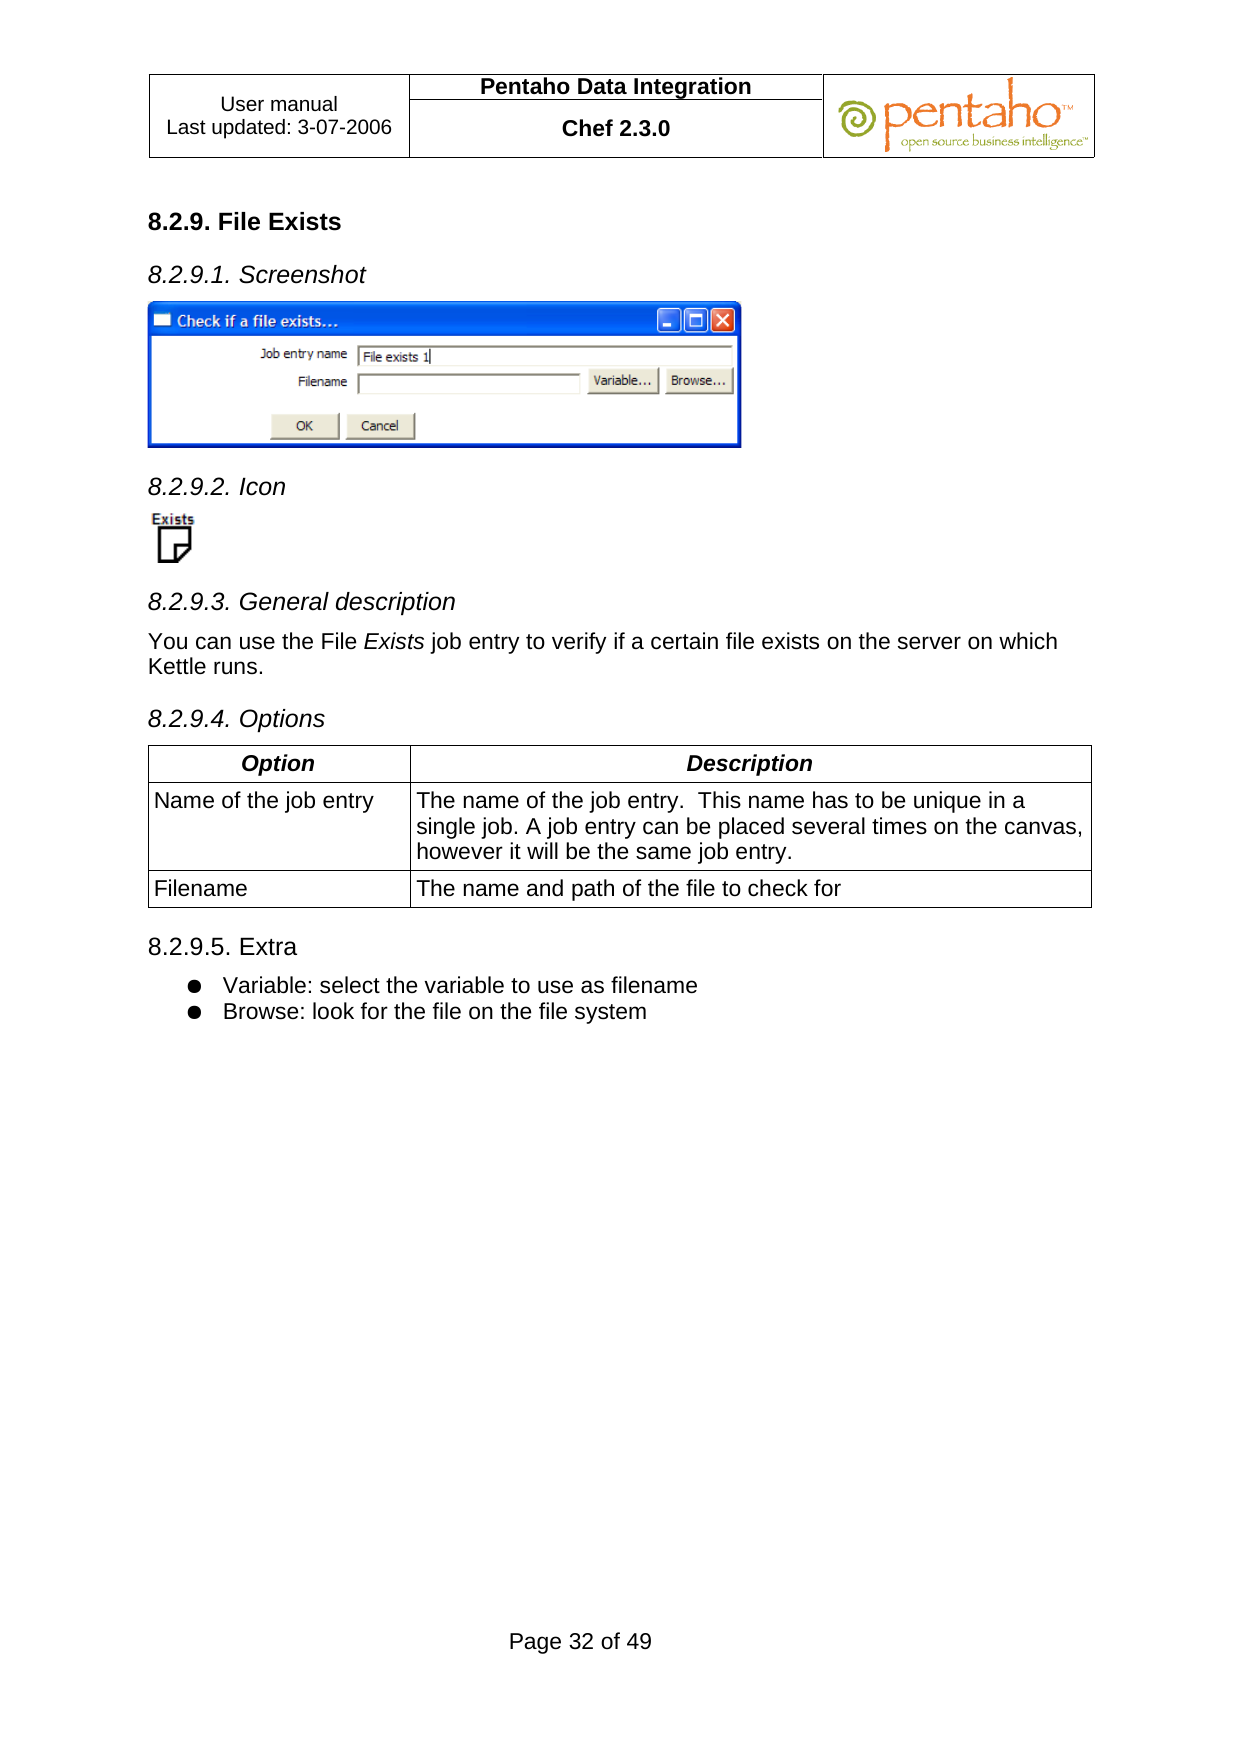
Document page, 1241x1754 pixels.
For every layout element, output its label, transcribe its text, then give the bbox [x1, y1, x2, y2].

table_header Option [149, 746, 410, 782]
table_cell Filename [149, 871, 410, 907]
table_header Description [411, 746, 1091, 782]
picture [147, 301, 742, 448]
subtitle Icon [148, 472, 1092, 500]
table_cell The name of the job entry. This name has to be unique in a single job. A job entry can be placed several times on the canvas, however it will be the same job entry. [411, 783, 1091, 870]
subtitle Screenshot [148, 261, 1092, 289]
table_cell Name of the job entry [149, 783, 410, 870]
subtitle Options [148, 704, 1092, 732]
text You can use the File Exists job entry to verify if a certain file exists on the server on which Kettle runs. [148, 628, 1092, 679]
subtitle File Exists [148, 208, 1092, 236]
subtitle General description [148, 588, 1092, 616]
picture [147, 512, 198, 563]
list Browse: look for the file on the file system [185, 999, 1092, 1024]
subtitle Extra [148, 932, 1092, 960]
table_cell The name and path of the file to check for [411, 871, 1091, 907]
list Variable: select the variable to use as filename [185, 973, 1092, 999]
